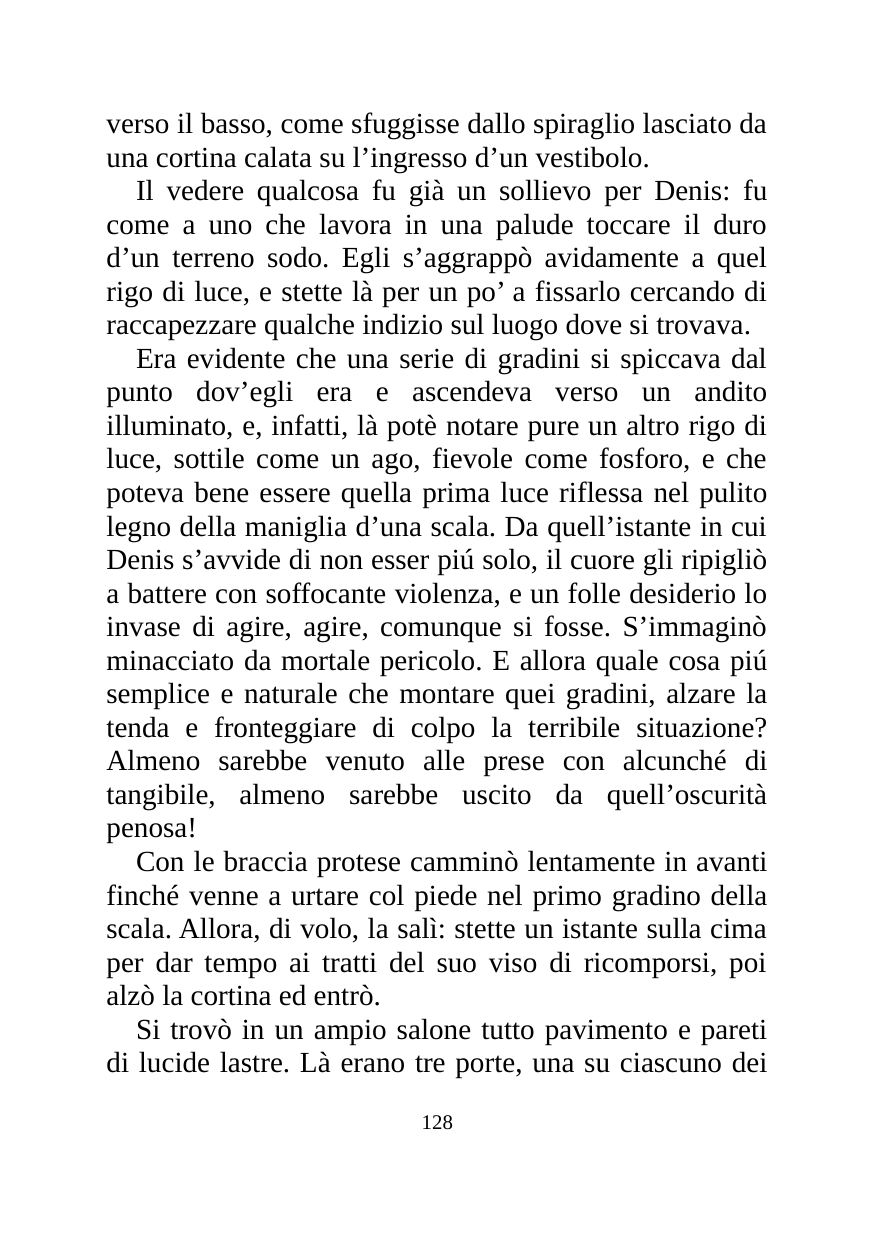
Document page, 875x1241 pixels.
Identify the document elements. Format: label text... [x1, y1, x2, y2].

text Con le braccia protese camminò lentamente in avanti finché venne a urtare col piede nel primo gradino della scala. Allora, di volo, la salì: stette un istante sulla cima per dar tempo ai tratti del suo viso di ricomporsi, poi alzò la cortina ed entrò. [106, 844, 768, 1012]
text verso il basso, come sfuggisse dallo spiraglio lasciato da una cortina calata su l’ingresso d’un vestibolo. [106, 106, 768, 173]
text Si trovò in un ampio salone tutto pavimento e pareti di lucide lastre. Là erano tre porte, una su ciascuno dei [106, 1012, 768, 1079]
text Era evidente che una serie di gradini si spiccava dal punto dov’egli era e ascendeva verso un andito illuminato, e, infatti, là potè notare pure un altro rigo di luce, sottile come un ago, fievole come fosforo, e che poteva bene essere quella prima luce riflessa nel pulito legno della maniglia d’una scala. Da quell’istante in cui Denis s’avvide di non esser piú solo, il cuore gli ripigliò a battere con soffocante violenza, e un folle desiderio lo invase di agire, agire, comunque si fosse. S’immaginò minacciato da mortale pericolo. E allora quale cosa piú semplice e naturale che montare quei gradini, alzare la tenda e fronteggiare di colpo la terribile situazione? Almeno sarebbe venuto alle prese con alcunché di tangibile, almeno sarebbe uscito da quell’oscurità penosa! [106, 341, 768, 844]
text Il vedere qualcosa fu già un sollievo per Denis: fu come a uno che lavora in una palude toccare il duro d’un terreno sodo. Egli s’aggrappò avidamente a quel rigo di luce, e stette là per un po’ a fissarlo cercando di raccapezzare qualche indizio sul luogo dove si trovava. [106, 173, 768, 341]
